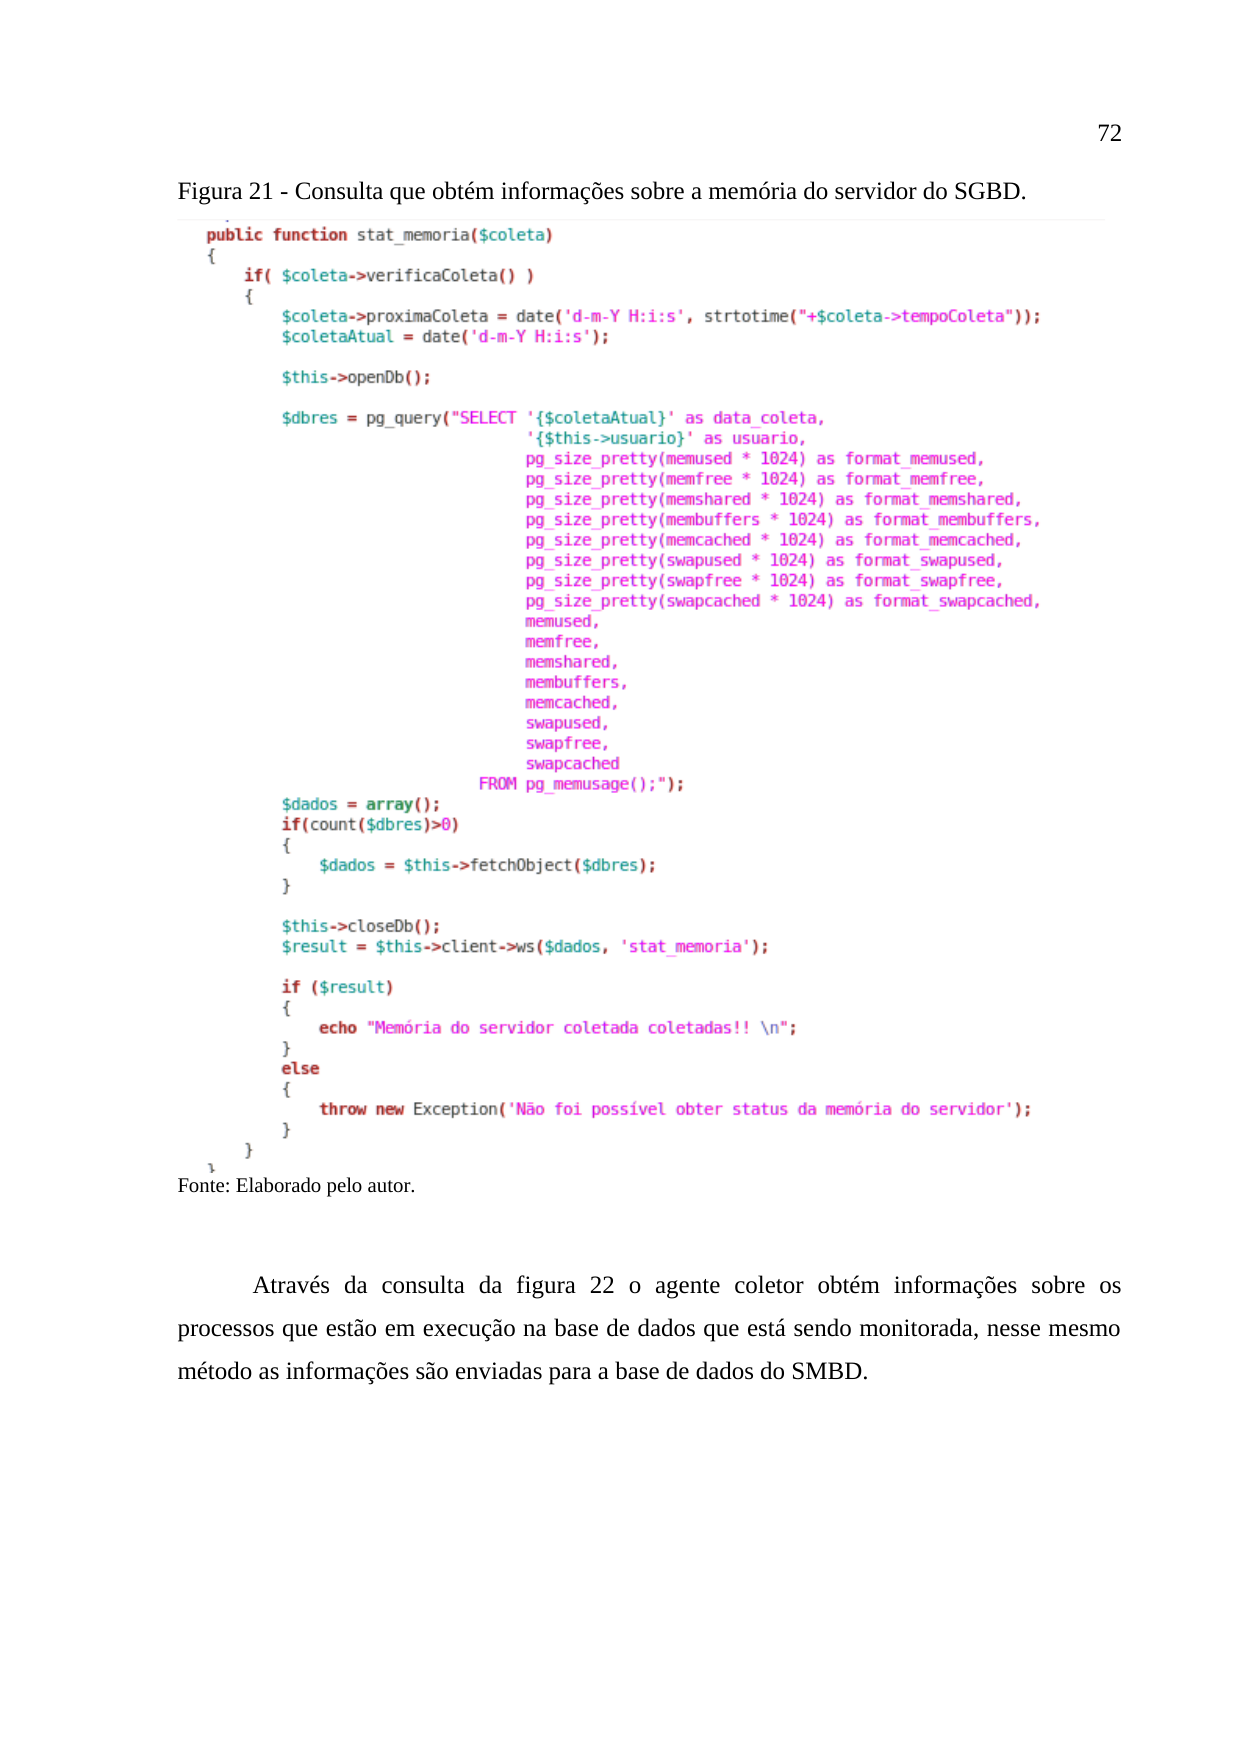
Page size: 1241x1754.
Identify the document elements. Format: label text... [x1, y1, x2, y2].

list Fonte: Elaborado pelo autor. [177, 1173, 1122, 1197]
picture [177, 219, 1106, 1173]
text Através da consulta da figura 22 o agente coletor obtém informações sobre os processos que estão em execução na base de dados que está sendo monitorada, nesse mesmo método as informações são enviadas para a base de dados do SMBD. [177, 1270, 1122, 1385]
text Figura 21 - Consulta que obtém informações sobre a memória do servidor do SGBD. [177, 176, 1122, 205]
